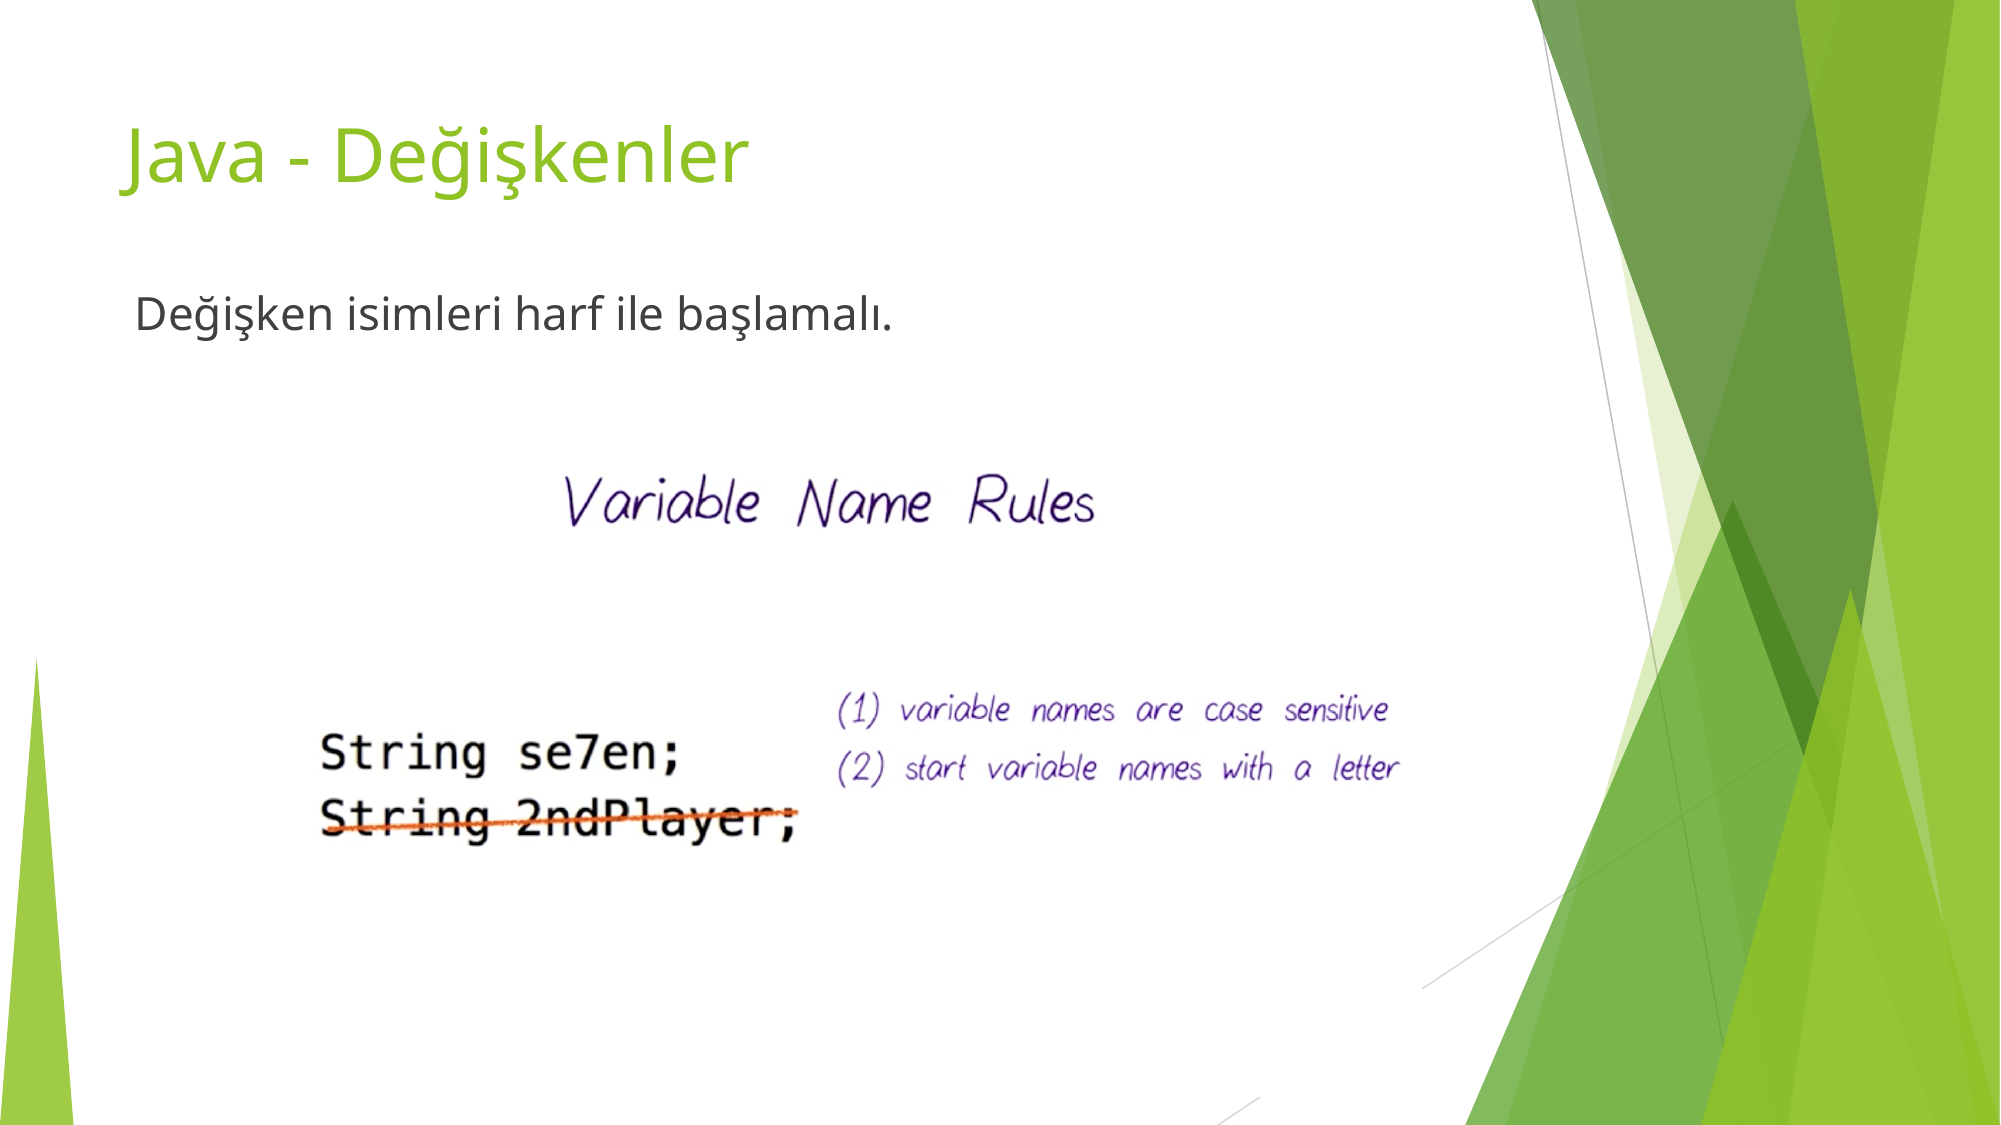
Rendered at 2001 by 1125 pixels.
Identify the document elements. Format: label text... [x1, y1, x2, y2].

picture [240, 449, 1422, 1097]
list Değişken isimleri harf ile başlamalı. [120, 277, 1531, 436]
title Java - Değişkenler [111, 99, 1522, 317]
